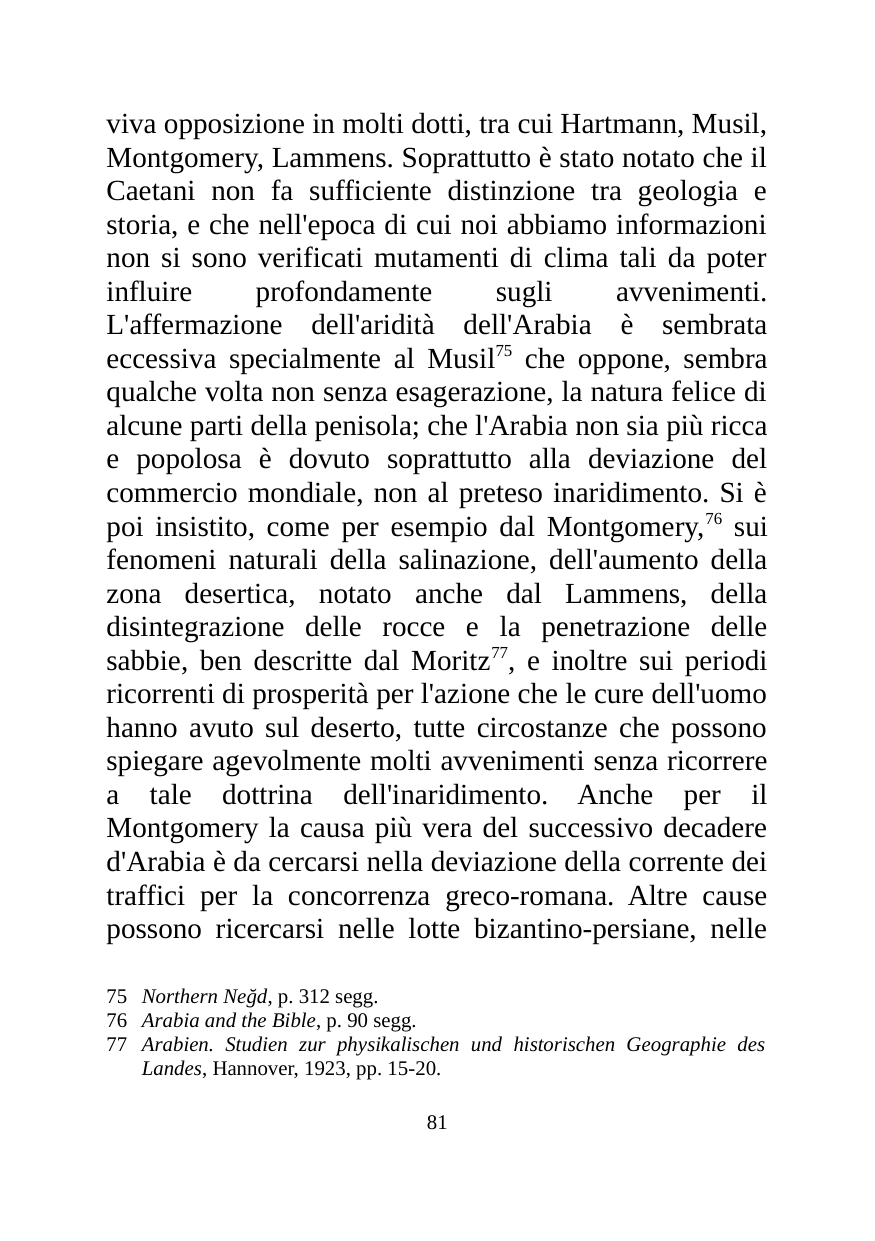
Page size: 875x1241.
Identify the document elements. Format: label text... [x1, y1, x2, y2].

text Arabia and the Bible, p. 90 segg. [106, 1008, 768, 1032]
text Arabien. Studien zur physikalischen und historischen Geographie des Landes, Hannover, 1923, pp. 15-20. [106, 1032, 768, 1080]
text viva opposizione in molti dotti, tra cui Hartmann, Musil, Montgomery, Lammens. Soprattutto è stato notato che il Caetani non fa sufficiente distinzione tra geologia e storia, e che nell'epoca di cui noi abbiamo informazioni non si sono verificati mutamenti di clima tali da poter influire profondamente sugli avvenimenti. L'affermazione dell'aridità dell'Arabia è sembrata eccessiva specialmente al Musil che oppone, sembra qualche volta non senza esagerazione, la natura felice di alcune parti della penisola; che l'Arabia non sia più ricca e popolosa è dovuto soprattutto alla deviazione del commercio mondiale, non al preteso inaridimento. Si è poi insistito, come per esempio dal Montgomery, sui fenomeni naturali della salinazione, dell'aumento della zona desertica, notato anche dal Lammens, della disintegrazione delle rocce e la penetrazione delle sabbie, ben descritte dal Moritz, e inoltre sui periodi ricorrenti di prosperità per l'azione che le cure dell'uomo hanno avuto sul deserto, tutte circostanze che possono spiegare agevolmente molti avvenimenti senza ricorrere a tale dottrina dell'inaridimento. Anche per il Montgomery la causa più vera del successivo decadere d'Arabia è da cercarsi nella deviazione della corrente dei traffici per la concorrenza greco-romana. Altre cause possono ricercarsi nelle lotte bizantino-persiane, nelle [106, 106, 768, 945]
text Northern Neğd, p. 312 segg. [106, 984, 768, 1008]
